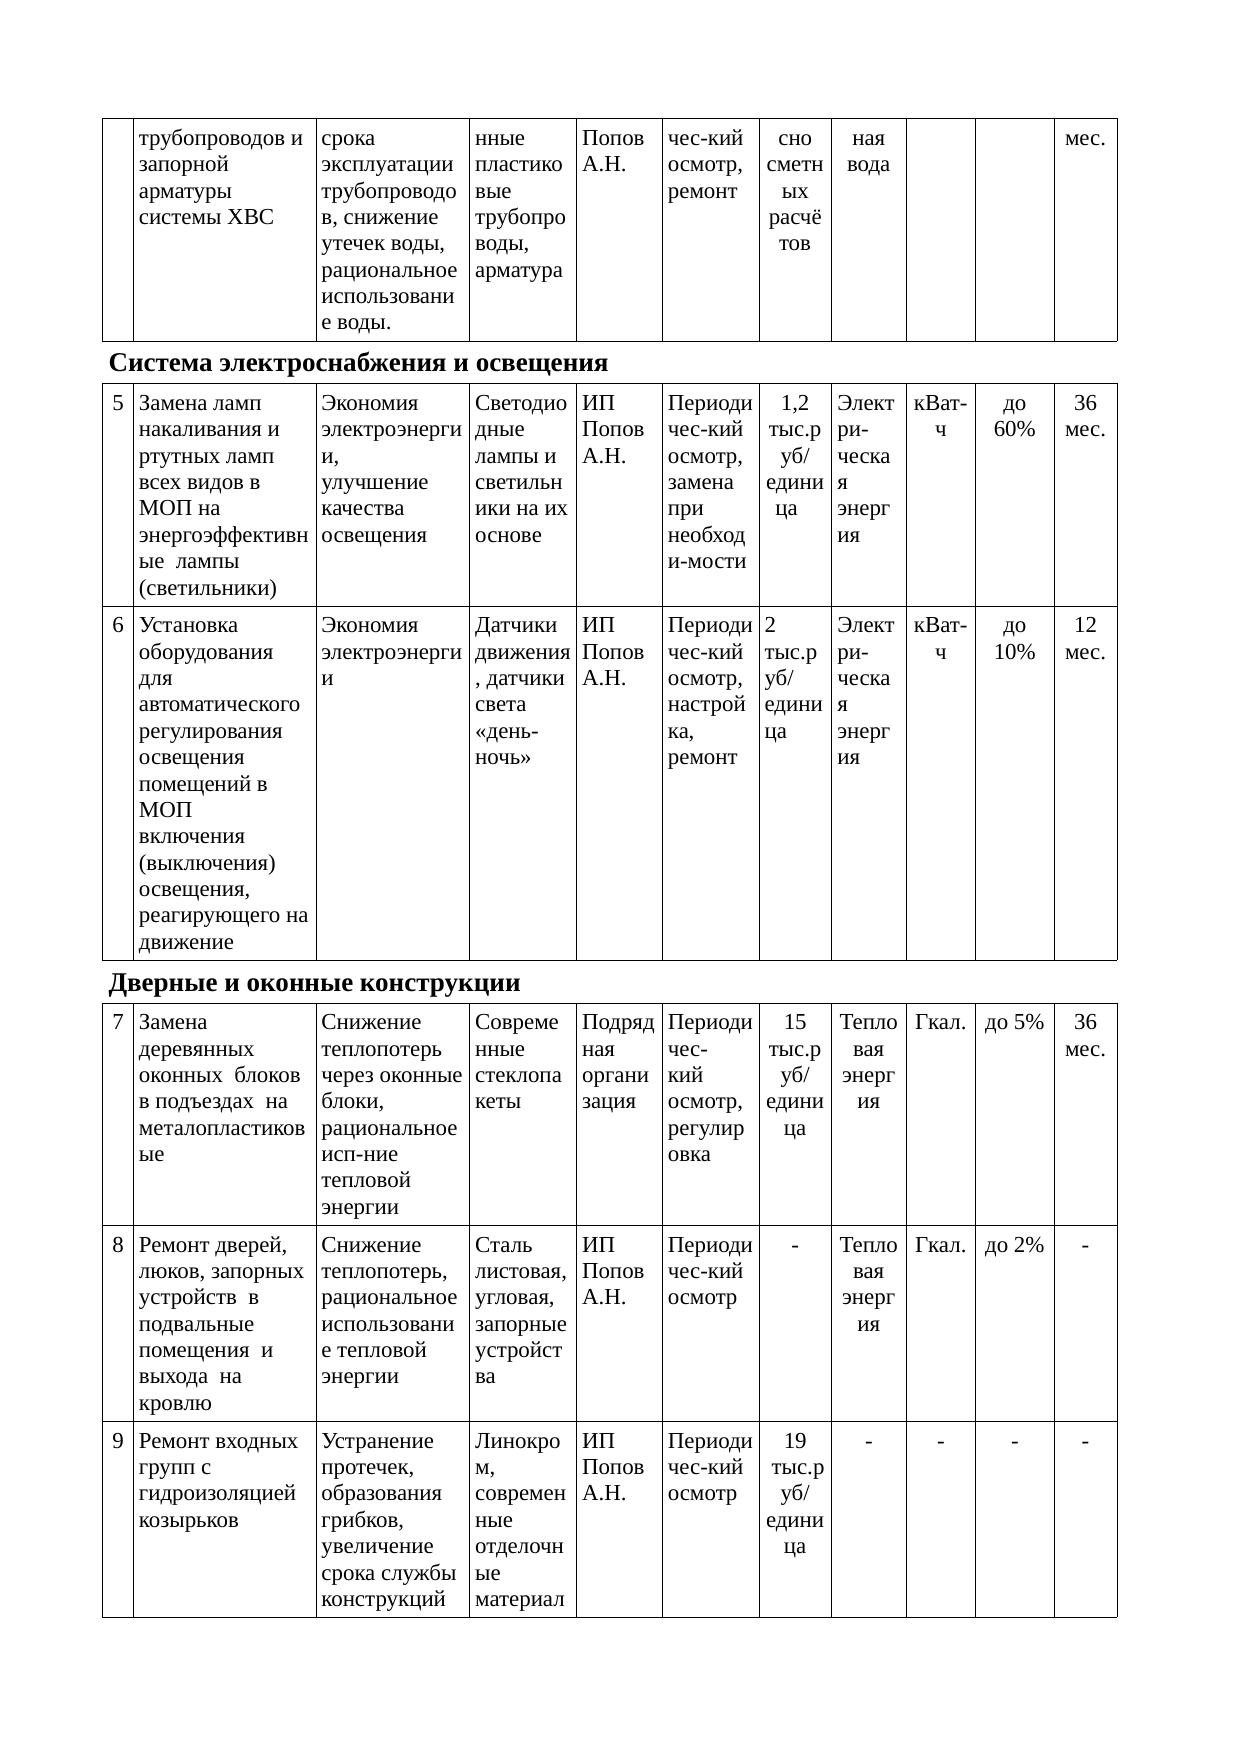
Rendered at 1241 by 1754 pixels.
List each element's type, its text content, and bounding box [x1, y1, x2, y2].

table_cell Снижение теплопотерь через оконные блоки, рациональное исп-ние тепловой энергии [317, 1004, 469, 1225]
table_cell 6 [103, 607, 133, 960]
table_cell ИП Попов А.Н. [577, 384, 662, 606]
table_cell ИП Попов А.Н. [577, 607, 662, 960]
table_cell трубопроводов и запорной арматуры системы ХВС [134, 119, 316, 341]
table_cell Попов А.Н. [577, 119, 662, 341]
table_cell Экономия электроэнергии [317, 607, 469, 960]
table_cell ИП Попов А.Н. [577, 1422, 662, 1617]
table_cell [1118, 118, 1122, 341]
table_cell Снижение теплопотерь, рациональное использование тепловой энергии [317, 1226, 469, 1421]
table_cell Система электроснабжения и освещения [103, 341, 1122, 383]
table_cell кВат-ч [907, 607, 975, 960]
table_cell Электри-ческая энергия [832, 384, 906, 606]
table_cell 2 тыс.руб/ единица [760, 607, 831, 960]
table_cell 8 [103, 1226, 133, 1421]
table_cell Экономия электроэнергии, улучшение качества освещения [317, 384, 469, 606]
table_cell 1,2 тыс.руб/ единица [760, 384, 831, 606]
table_cell Светодиодные лампы и светильники на их основе [470, 384, 576, 606]
table_cell [1118, 1421, 1122, 1617]
table_cell [1118, 606, 1122, 960]
table_cell Подрядная организация [577, 1004, 662, 1225]
table_cell мес. [1055, 119, 1117, 341]
table_cell ная вода [832, 119, 906, 341]
table_cell срока эксплуатации трубопроводов, снижение утечек воды, рациональное использование воды. [317, 119, 469, 341]
table_cell до 5% [976, 1004, 1054, 1225]
table_cell [976, 119, 1054, 341]
table_cell Дверные и оконные конструкции [103, 960, 1122, 1002]
table_cell Гкал. [907, 1226, 975, 1421]
table_cell Электри-ческая энергия [832, 607, 906, 960]
table_cell 15 тыс.руб/ единица [760, 1004, 831, 1225]
table_cell чес-кий осмотр, ремонт [663, 119, 759, 341]
table_cell Тепловая энергия [832, 1226, 906, 1421]
table_cell [103, 119, 133, 341]
table_cell Периодичес-кий осмотр, настройка, ремонт [663, 607, 759, 960]
table_cell сно сметных расчётов [760, 119, 831, 341]
table_cell Тепловая энергия [832, 1004, 906, 1225]
table_cell [907, 119, 975, 341]
table_cell Периодичес-кий осмотр [663, 1422, 759, 1617]
table_cell до 2% [976, 1226, 1054, 1421]
table_cell - [1055, 1226, 1117, 1421]
table_cell до 10% [976, 607, 1054, 960]
table_cell ИП Попов А.Н. [577, 1226, 662, 1421]
table_cell до 60% [976, 384, 1054, 606]
table_cell [1118, 1225, 1122, 1421]
table_cell Периодичес- кий осмотр, регулировка [663, 1004, 759, 1225]
table_cell - [760, 1226, 831, 1421]
table_cell Ремонт дверей, люков, запорных устройств в подвальные помещения и выхода на кровлю [134, 1226, 316, 1421]
table_cell 36 мес. [1055, 384, 1117, 606]
table_cell 19 тыс.руб/ единица [760, 1422, 831, 1617]
table_cell кВат-ч [907, 384, 975, 606]
table_cell Устранение протечек, образования грибков, увеличение срока службы конструкций [317, 1422, 469, 1617]
table_cell Современные стеклопакеты [470, 1004, 576, 1225]
table_cell Гкал. [907, 1004, 975, 1225]
table_cell - [832, 1422, 906, 1617]
table_cell [1118, 1003, 1122, 1225]
table_cell - [1055, 1422, 1117, 1617]
table_cell Замена деревянных оконных блоков в подъездах на металопластиковые [134, 1004, 316, 1225]
table_cell нные пластиковые трубопроводы, арматура [470, 119, 576, 341]
table_cell 36 мес. [1055, 1004, 1117, 1225]
table_cell 5 [103, 384, 133, 606]
table_cell Линокром, современные отделочные материал [470, 1422, 576, 1617]
table_cell Сталь листовая, угловая, запорные устройства [470, 1226, 576, 1421]
table_cell Ремонт входных групп с гидроизоляцией козырьков [134, 1422, 316, 1617]
table_cell Установка оборудования для автоматического регулирования освещения помещений в МОП включения (выключения) освещения, реагирующего на движение [134, 607, 316, 960]
table_cell Периодичес-кий осмотр [663, 1226, 759, 1421]
table_cell - [907, 1422, 975, 1617]
table_cell Датчики движения, датчики света «день-ночь» [470, 607, 576, 960]
table_cell 12 мес. [1055, 607, 1117, 960]
table_cell Периодичес-кий осмотр, замена при необходи-мости [663, 384, 759, 606]
table_cell 7 [103, 1004, 133, 1225]
table_cell - [976, 1422, 1054, 1617]
table_cell Замена ламп накаливания и ртутных ламп всех видов в МОП на энергоэффективные лампы (светильники) [134, 384, 316, 606]
table_cell [1118, 383, 1122, 606]
table_cell 9 [103, 1422, 133, 1617]
